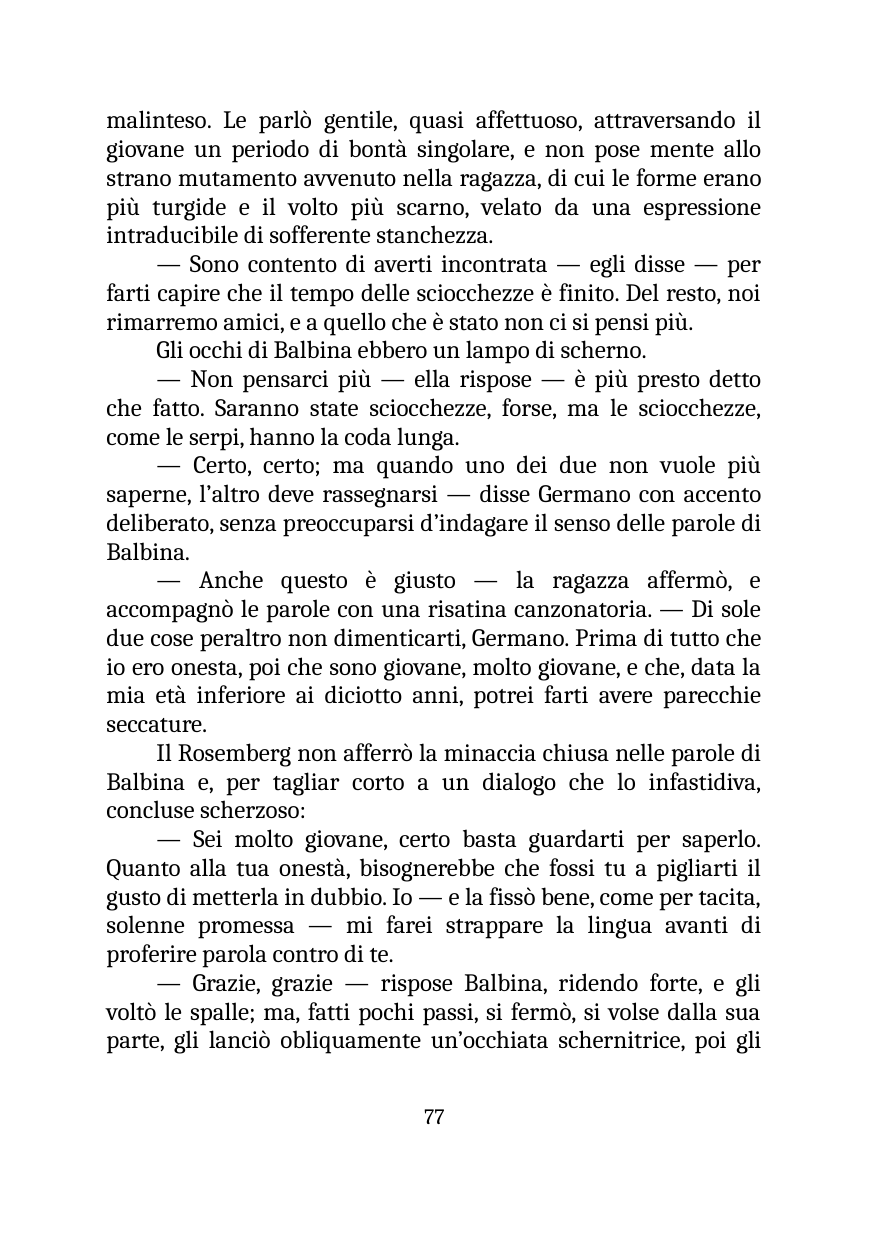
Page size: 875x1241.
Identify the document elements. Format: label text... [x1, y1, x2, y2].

text — Anche questo è giusto — la ragazza affermò, e accompagnò le parole con una risatina canzonatoria. — Di sole due cose peraltro non dimenticarti, Germano. Prima di tutto che io ero onesta, poi che sono giovane, molto giovane, e che, data la mia età inferiore ai diciotto anni, potrei farti avere parecchie seccature. [106, 566, 762, 739]
text malinteso. Le parlò gentile, quasi affettuoso, attraversando il giovane un periodo di bontà singolare, e non pose mente allo strano mutamento avvenuto nella ragazza, di cui le forme erano più turgide e il volto più scarno, velato da una espressione intraducibile di sofferente stanchezza. [106, 106, 762, 250]
text — Sei molto giovane, certo basta guardarti per saperlo. Quanto alla tua onestà, bisognerebbe che fossi tu a pigliarti il gusto di metterla in dubbio. Io — e la fissò bene, come per tacita, solenne promessa — mi farei strappare la lingua avanti di proferire parola contro di te. [106, 825, 762, 969]
text Il Rosemberg non afferrò la minaccia chiusa nelle parole di Balbina e, per tagliar corto a un dialogo che lo infastidiva, concluse scherzoso: [106, 739, 762, 825]
text — Grazie, grazie — rispose Balbina, ridendo forte, e gli voltò le spalle; ma, fatti pochi passi, si fermò, si volse dalla sua parte, gli lanciò obliquamente un’occhiata schernitrice, poi gli [106, 969, 762, 1055]
text — Certo, certo; ma quando uno dei due non vuole più saperne, l’altro deve rassegnarsi — disse Germano con accento deliberato, senza preoccuparsi d’indagare il senso delle parole di Balbina. [106, 451, 762, 566]
text — Sono contento di averti incontrata — egli disse — per farti capire che il tempo delle sciocchezze è finito. Del resto, noi rimarremo amici, e a quello che è stato non ci si pensi più. [106, 250, 762, 336]
text — Non pensarci più — ella rispose — è più presto detto che fatto. Saranno state sciocchezze, forse, ma le sciocchezze, come le serpi, hanno la coda lunga. [106, 365, 762, 451]
text Gli occhi di Balbina ebbero un lampo di scherno. [106, 336, 762, 365]
